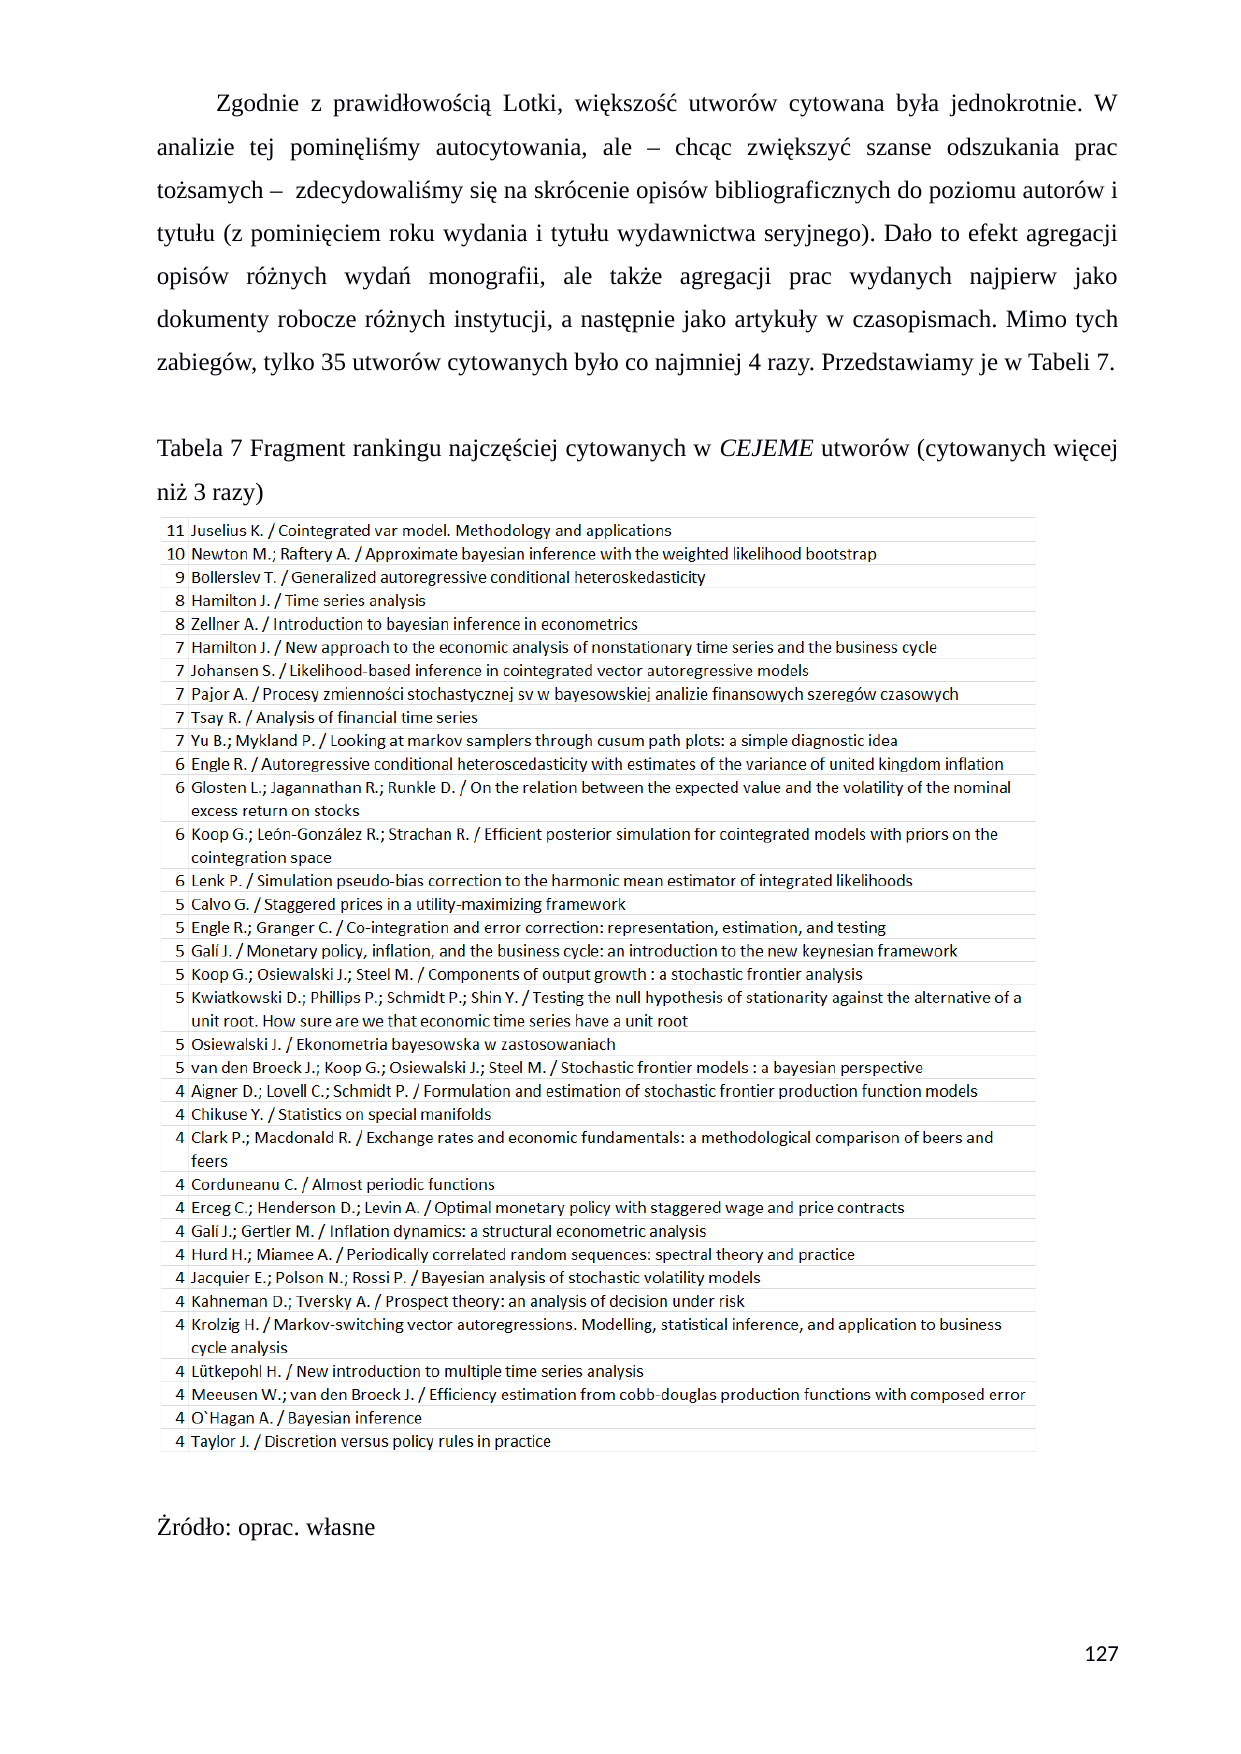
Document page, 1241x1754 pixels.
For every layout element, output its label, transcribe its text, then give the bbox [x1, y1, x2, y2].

picture [160, 517, 1036, 1452]
text Zgodnie z prawidłowością Lotki, większość utworów cytowana była jednokrotnie. W analizie tej pominęliśmy autocytowania, ale – chcąc zwiększyć szanse odszukania prac tożsamych – zdecydowaliśmy się na skrócenie opisów bibliograficznych do poziomu autorów i tytułu (z pominięciem roku wydania i tytułu wydawnictwa seryjnego). Dało to efekt agregacji opisów różnych wydań monografii, ale także agregacji prac wydanych najpierw jako dokumenty robocze różnych instytucji, a następnie jako artykuły w czasopismach. Mimo tych zabiegów, tylko 35 utworów cytowanych było co najmniej 4 razy. Przedstawiamy je w Tabeli 7. [157, 88, 1119, 376]
text Żródło: oprac. własne [157, 1512, 1119, 1540]
text Tabela 7 Fragment rankingu najczęściej cytowanych w CEJEME utworów (cytowanych więcej niż 3 razy) [157, 433, 1119, 505]
